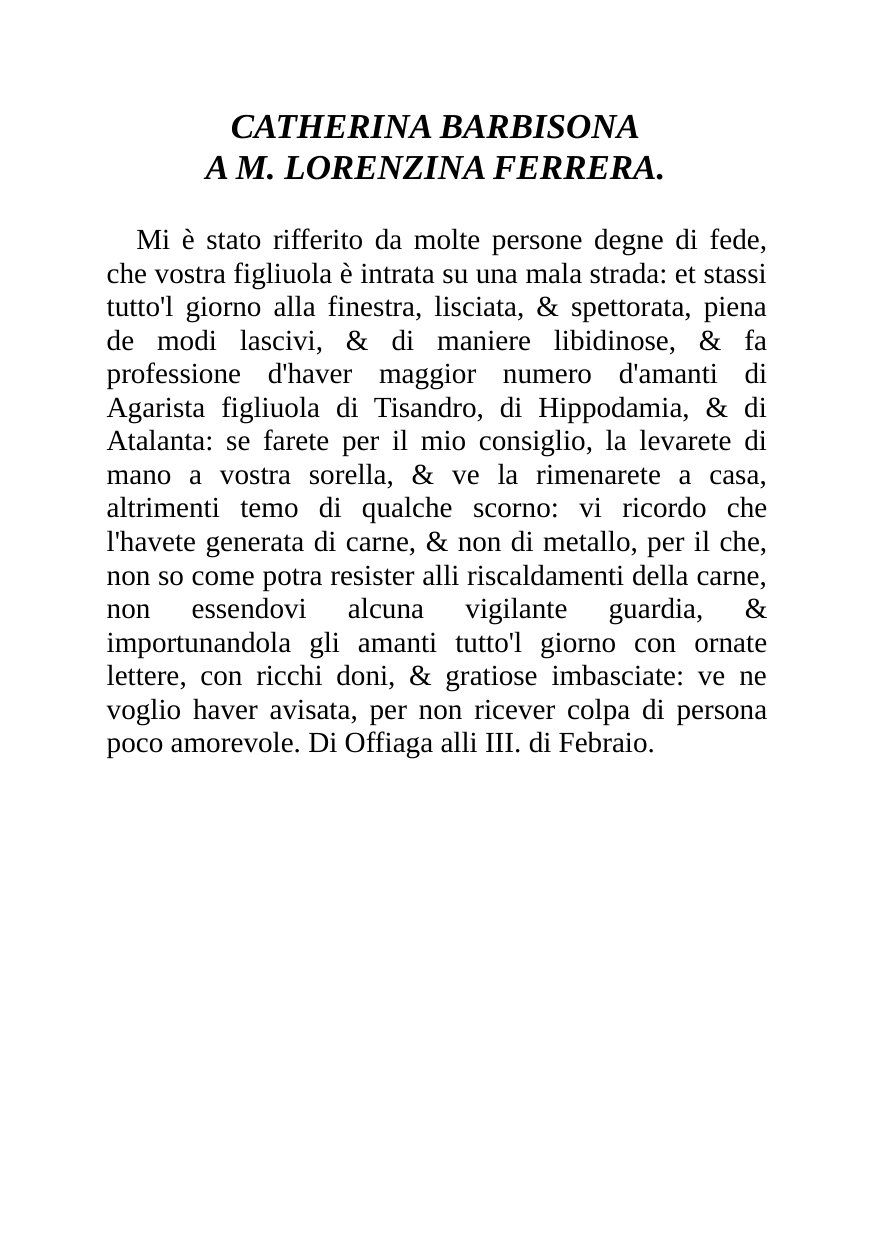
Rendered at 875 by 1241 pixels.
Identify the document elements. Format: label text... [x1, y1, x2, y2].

subtitle CATHERINA BARBISONA A M. LORENZINA FERRERA. [106, 106, 768, 187]
text Mi è stato rifferito da molte persone degne di fede, che vostra figliuola è intrata su una mala strada: et stassi tutto'l giorno alla finestra, lisciata, & spettorata, piena de modi lascivi, & di maniere libidinose, & fa professione d'haver maggior numero d'amanti di Agarista figliuola di Tisandro, di Hippodamia, & di Atalanta: se farete per il mio consiglio, la levarete di mano a vostra sorella, & ve la rimenarete a casa, altrimenti temo di qualche scorno: vi ricordo che l'havete generata di carne, & non di metallo, per il che, non so come potra resister alli riscaldamenti della carne, non essendovi alcuna vigilante guardia, & importunandola gli amanti tutto'l giorno con ornate lettere, con ricchi doni, & gratiose imbasciate: ve ne voglio haver avisata, per non ricever colpa di persona poco amorevole. Di Offiaga alli III. di Febraio. [106, 222, 768, 759]
